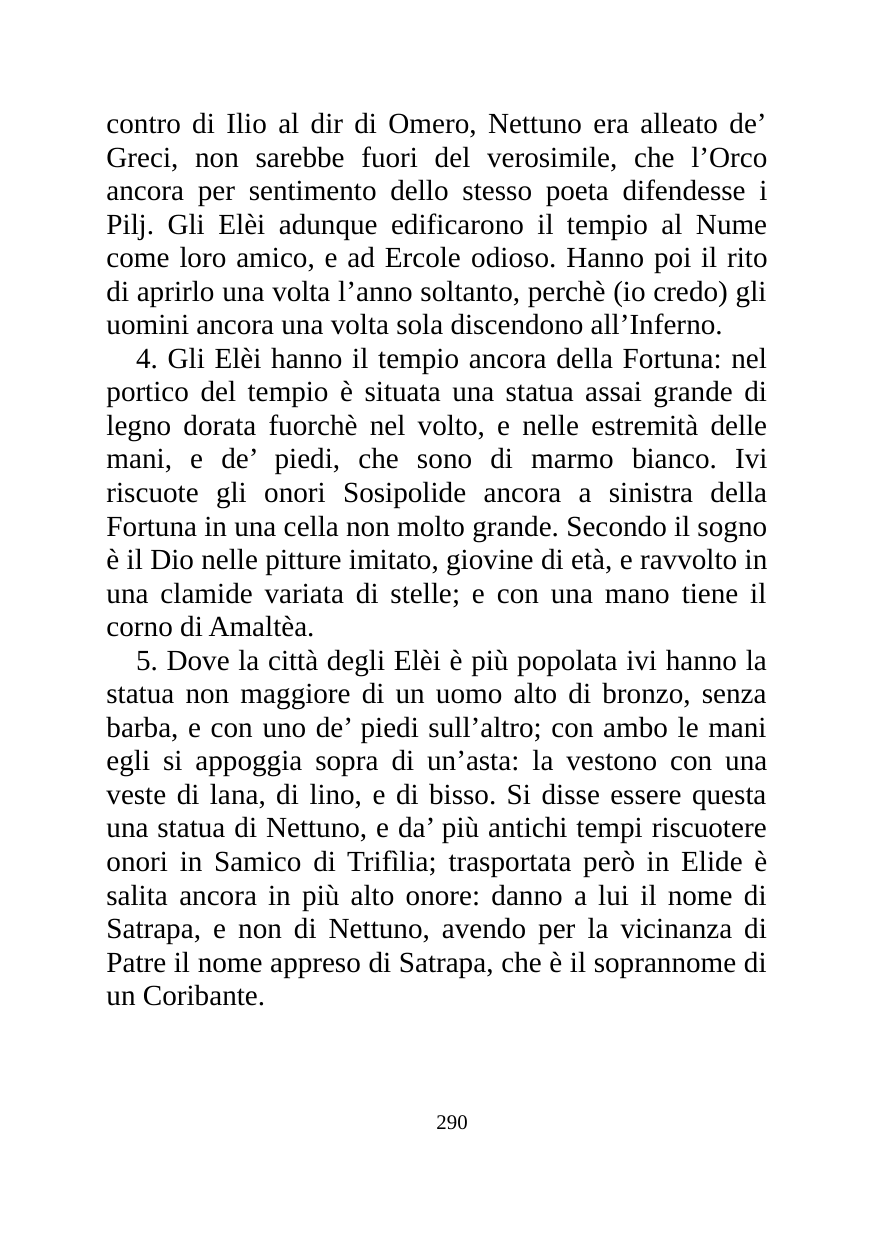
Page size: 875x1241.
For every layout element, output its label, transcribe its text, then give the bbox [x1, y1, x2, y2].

text 5. Dove la città degli Elèi è più popolata ivi hanno la statua non maggiore di un uomo alto di bronzo, senza barba, e con uno de’ piedi sull’altro; con ambo le mani egli si appoggia sopra di un’asta: la vestono con una veste di lana, di lino, e di bisso. Si disse essere questa una statua di Nettuno, e da’ più antichi tempi riscuotere onori in Samico di Trifìlia; trasportata però in Elide è salita ancora in più alto onore: danno a lui il nome di Satrapa, e non di Nettuno, avendo per la vicinanza di Patre il nome appreso di Satrapa, che è il soprannome di un Coribante. [106, 643, 768, 1012]
text contro di Ilio al dir di Omero, Nettuno era alleato de’ Greci, non sarebbe fuori del verosimile, che l’Orco ancora per sentimento dello stesso poeta difendesse i Pilj. Gli Elèi adunque edificarono il tempio al Nume come loro amico, e ad Ercole odioso. Hanno poi il rito di aprirlo una volta l’anno soltanto, perchè (io credo) gli uomini ancora una volta sola discendono all’Inferno. [106, 106, 768, 341]
text 4. Gli Elèi hanno il tempio ancora della Fortuna: nel portico del tempio è situata una statua assai grande di legno dorata fuorchè nel volto, e nelle estremità delle mani, e de’ piedi, che sono di marmo bianco. Ivi riscuote gli onori Sosipolide ancora a sinistra della Fortuna in una cella non molto grande. Secondo il sogno è il Dio nelle pitture imitato, giovine di età, e ravvolto in una clamide variata di stelle; e con una mano tiene il corno di Amaltèa. [106, 341, 768, 643]
